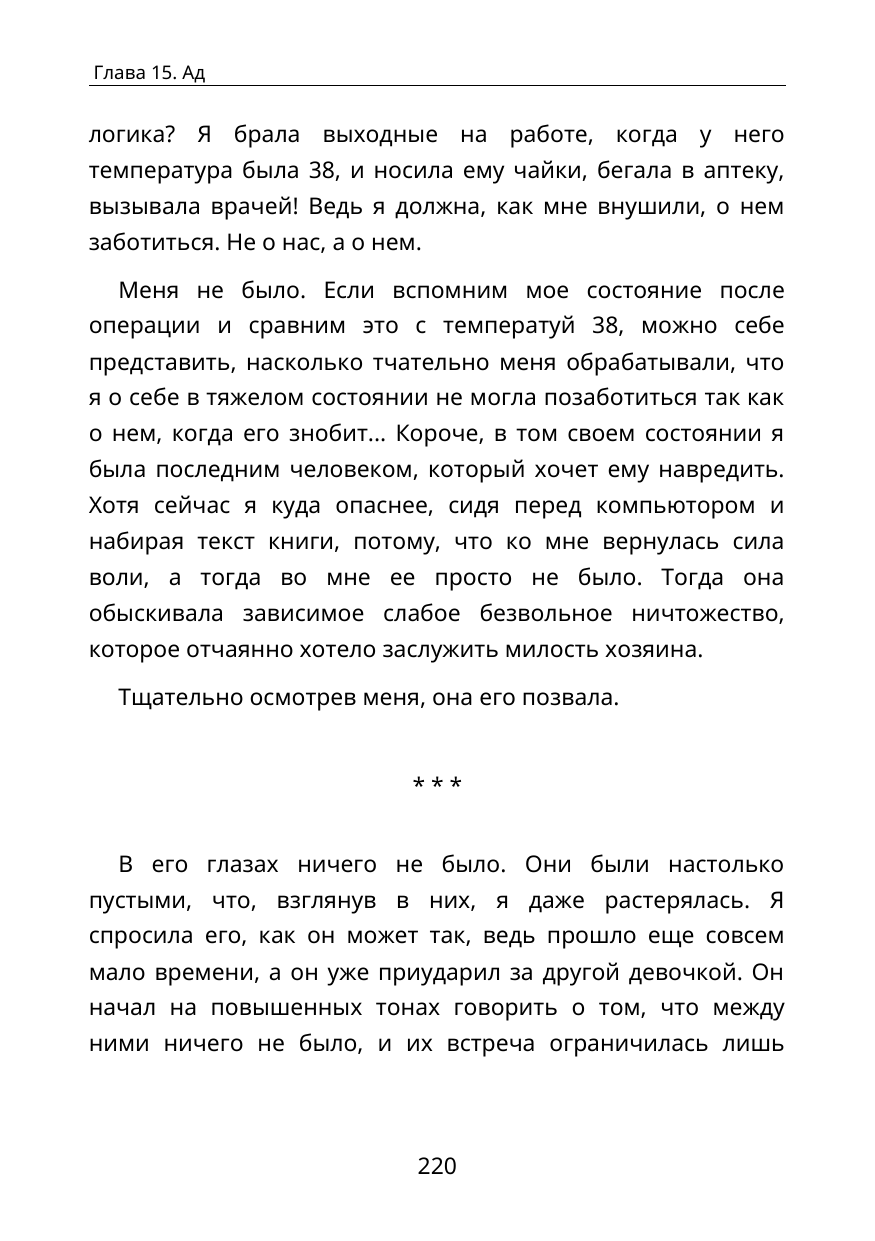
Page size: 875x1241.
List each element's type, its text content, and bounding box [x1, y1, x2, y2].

text В его глазах ничего не было. Они были настолько пустыми, что, взглянув в них, я даже растерялась. Я спросила его, как он может так, ведь прошло еще совсем мало времени, а он уже приударил за другой девочкой. Он начал на повышенных тонах говорить о том, что между ними ничего не было, и их встреча ограничилась лишь [88, 848, 786, 1058]
text Тщательно осмотрев меня, она его позвала. [88, 681, 786, 712]
subtitle * * * [88, 770, 786, 801]
text логика? Я брала выходные на работе, когда у него температура была 38, и носила ему чайки, бегала в аптеку, вызывала врачей! Ведь я должна, как мне внушили, о нем заботиться. Не о нас, а о нем. [88, 118, 786, 257]
text Меня не было. Если вспомним мое состояние после операции и сравним это с температуй 38, можно себе представить, насколько тчательно меня обрабатывали, что я о себе в тяжелом состоянии не могла позаботиться так как о нем, когда его знобит... Короче, в том своем состоянии я была последним человеком, который хочет ему навредить. Хотя сейчас я куда опаснее, сидя перед компьютором и набирая текст книги, потому, что ко мне вернулась сила воли, а тогда во мне ее просто не было. Тогда она обыскивала зависимое слабое безвольное ничтожество, которое отчаянно хотело заслужить милость хозяина. [88, 273, 786, 664]
